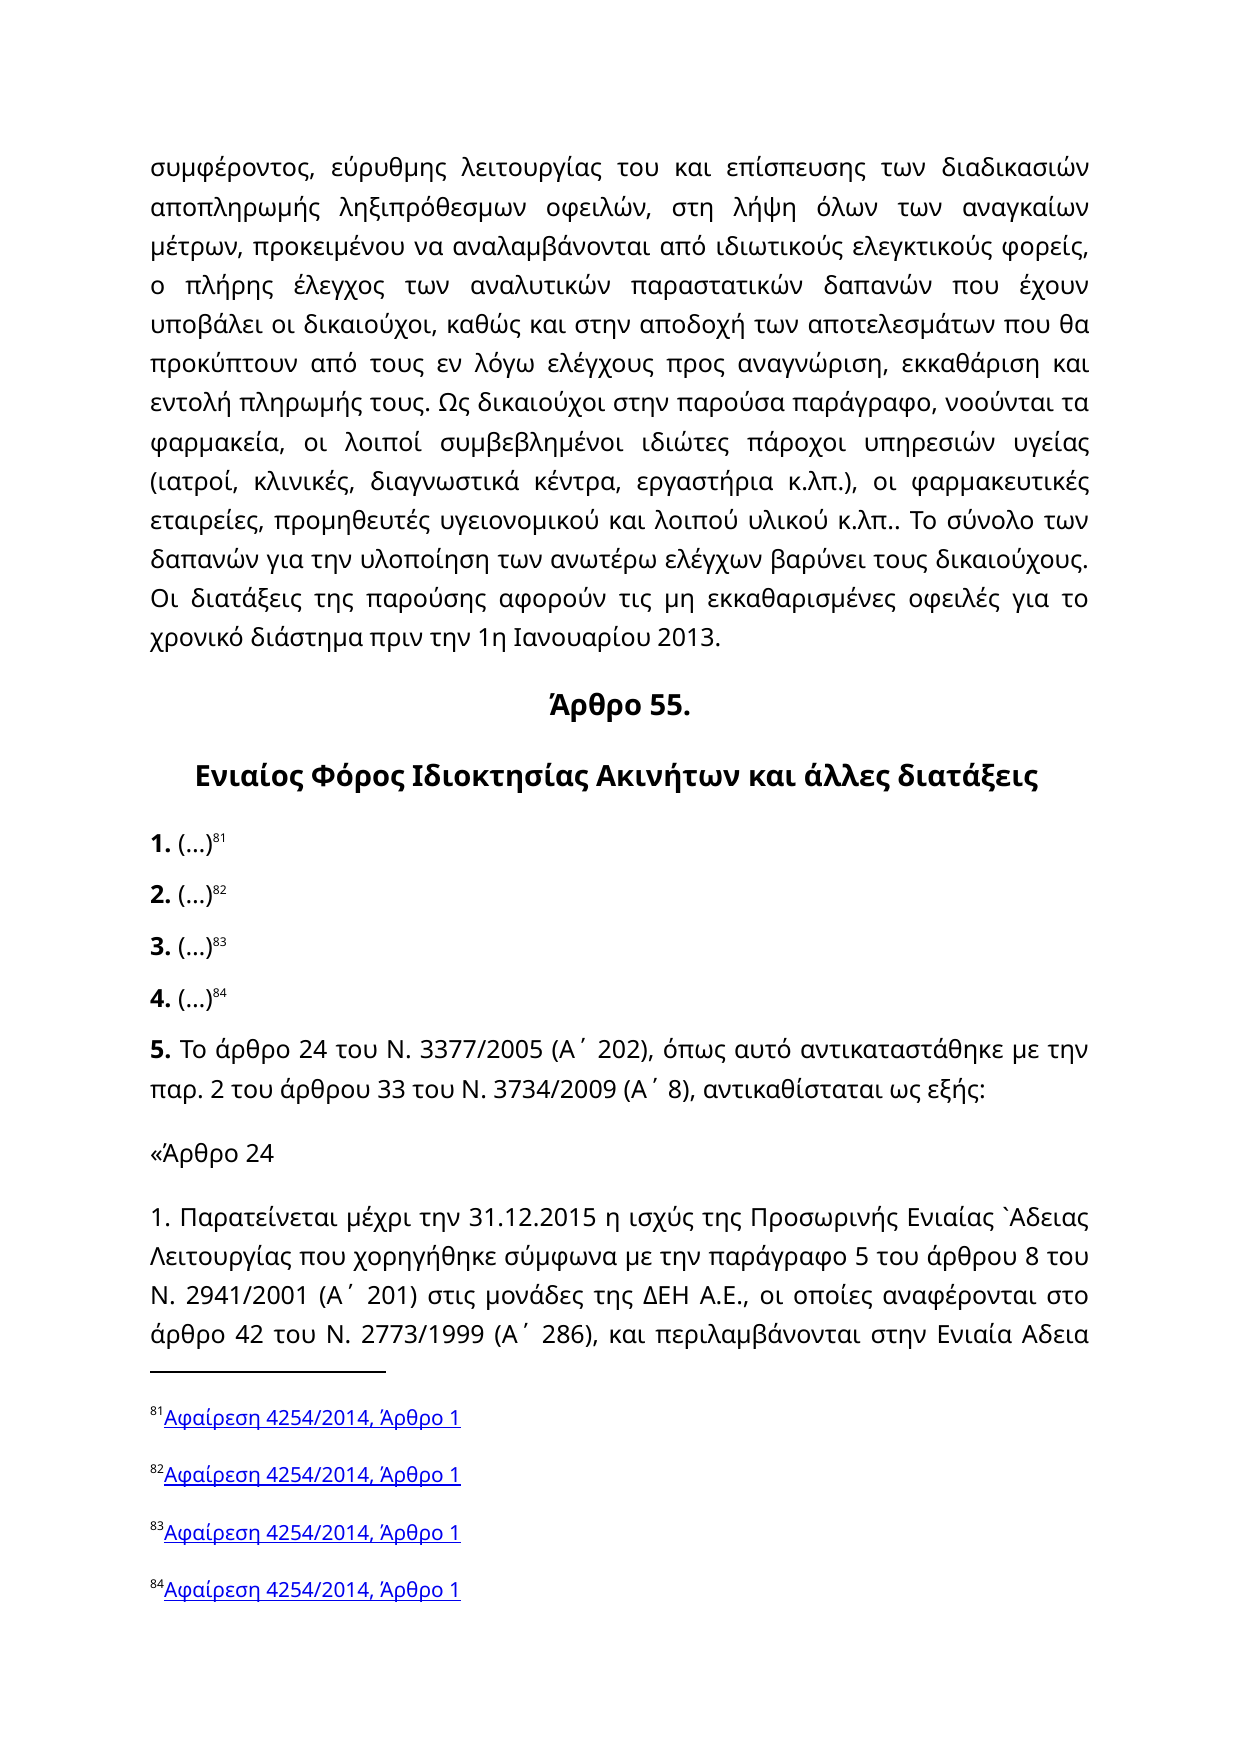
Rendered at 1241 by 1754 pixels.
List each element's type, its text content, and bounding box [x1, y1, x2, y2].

text 3. (…) [150, 929, 1090, 963]
text 5. Το άρθρο 24 του Ν. 3377/2005 (Α΄ 202), όπως αυτό αντικαταστάθηκε με την παρ. 2 του άρθρου 33 του Ν. 3734/2009 (Α΄ 8), αντικαθίσταται ως εξής: [150, 1032, 1090, 1105]
text «Άρθρο 24 [150, 1135, 1090, 1169]
text Αφαίρεση 4254/2014, Άρθρο 1 [150, 1576, 1090, 1604]
text 1. Παρατείνεται μέχρι την 31.12.2015 η ισχύς της Προσωρινής Ενιαίας `Αδειας Λειτουργίας που χορηγήθηκε σύμφωνα με την παράγραφο 5 του άρθρου 8 του Ν. 2941/2001 (Α΄ 201) στις μονάδες της ΔΕΗ Α.Ε., οι οποίες αναφέρονται στο άρθρο 42 του Ν. 2773/1999 (Α΄ 286), και περιλαμβάνονται στην Ενιαία Αδεια [150, 1199, 1090, 1351]
text Αφαίρεση 4254/2014, Άρθρο 1 [150, 1518, 1090, 1546]
text 1. (…) [150, 825, 1090, 859]
text 2. (…) [150, 877, 1090, 911]
subtitle Ενιαίος Φόρος Ιδιοκτησίας Ακινήτων και άλλες διατάξεις [150, 755, 1090, 794]
text 4. (…) [150, 980, 1090, 1014]
text συμφέροντος, εύρυθμης λειτουργίας του και επίσπευσης των διαδικασιών αποπληρωμής ληξιπρόθεσμων οφειλών, στη λήψη όλων των αναγκαίων μέτρων, προκειμένου να αναλαμβάνονται από ιδιωτικούς ελεγκτικούς φορείς, ο πλήρης έλεγχος των αναλυτικών παραστατικών δαπανών που έχουν υποβάλει οι δικαιούχοι, καθώς και στην αποδοχή των αποτελεσμάτων που θα προκύπτουν από τους εν λόγω ελέγχους προς αναγνώριση, εκκαθάριση και εντολή πληρωμής τους. Ως δικαιούχοι στην παρούσα παράγραφο, νοούνται τα φαρμακεία, οι λοιποί συμβεβλημένοι ιδιώτες πάροχοι υπηρεσιών υγείας (ιατροί, κλινικές, διαγνωστικά κέντρα, εργαστήρια κ.λπ.), οι φαρμακευτικές εταιρείες, προμηθευτές υγειονομικού και λοιπού υλικού κ.λπ.. Το σύνολο των δαπανών για την υλοποίηση των ανωτέρω ελέγχων βαρύνει τους δικαιούχους. Οι διατάξεις της παρούσης αφορούν τις μη εκκαθαρισμένες οφειλές για το χρονικό διάστημα πριν την 1η Ιανουαρίου 2013. [150, 150, 1090, 654]
text Αφαίρεση 4254/2014, Άρθρο 1 [150, 1403, 1090, 1431]
subtitle Άρθρο 55. [150, 684, 1090, 724]
text Αφαίρεση 4254/2014, Άρθρο 1 [150, 1460, 1090, 1489]
